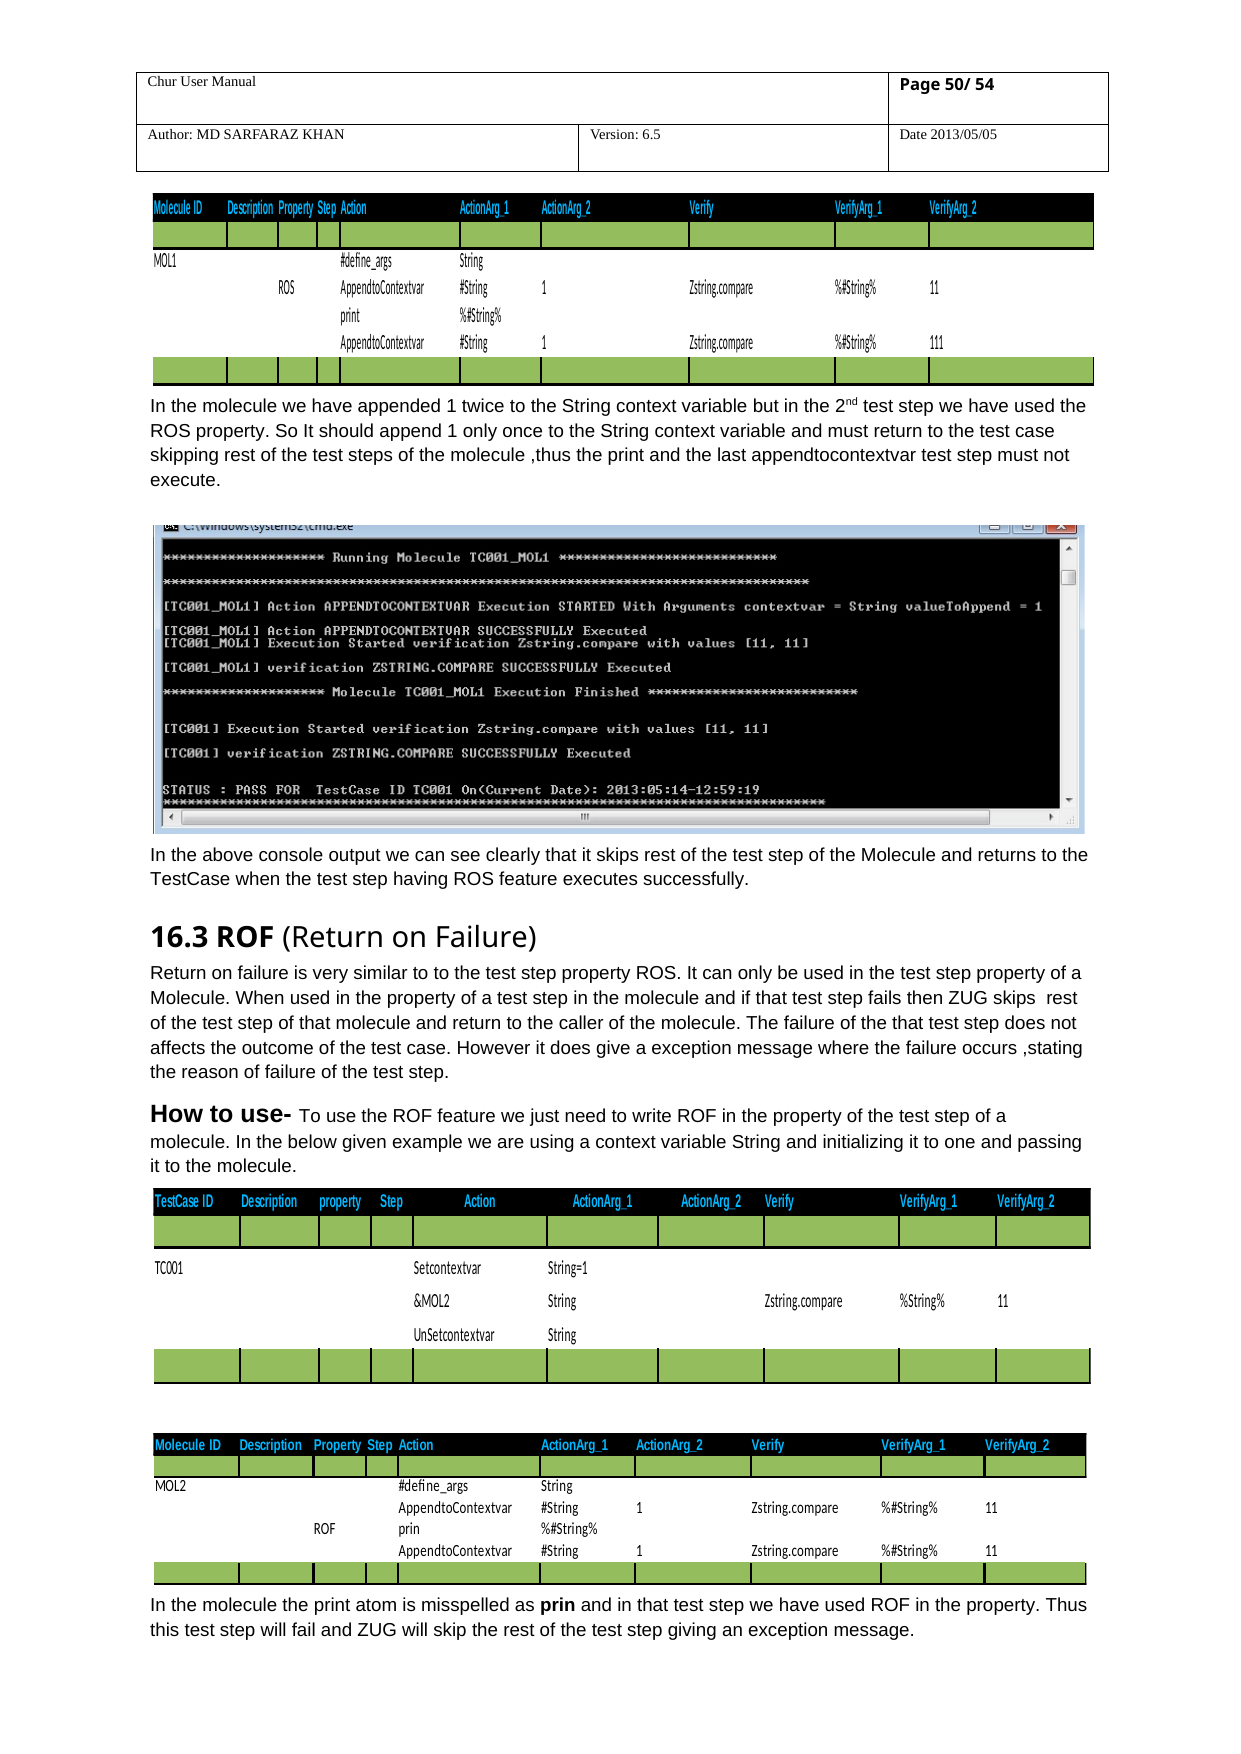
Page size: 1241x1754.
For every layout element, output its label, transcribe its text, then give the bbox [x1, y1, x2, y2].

text In the above console output we can see clearly that it skips rest of the test step of the Molecule and returns to the TestCase when the test step having ROS feature executes successfully. [150, 843, 1090, 890]
subtitle 16.3 ROF (Return on Failure) [150, 916, 1090, 956]
text In the molecule the print atom is misspelled as prin and in that test step we have used ROF in the property. Thus this test step will fail and ZUG will skip the rest of the test step giving an exception message. [150, 1433, 1090, 1640]
text Return on failure is very similar to to the test step property ROS. It can only be used in the test step property of a Molecule. When used in the property of a test step in the molecule and if that test step fails then ZUG skips rest of the test step of that molecule and return to the caller of the molecule. The failure of the that test step does not affects the outcome of the test case. However it does give a exception message where the failure occurs ,stating the reason of failure of the test step. [150, 962, 1090, 1083]
text How to use- To use the ROF feature we just need to write ROF in the property of the test step of a molecule. In the below given example we are using a context variable String and initializing it to one and passing it to the molecule. [150, 1098, 1090, 1177]
text In the molecule we have appended 1 twice to the String context variable but in the 2nd test step we have used the ROS property. So It should append 1 only once to the String context variable and must return to the test case skipping rest of the test steps of the molecule ,thus the print and the last appendtocontextvar test step must not execute. [150, 193, 1090, 491]
picture [153, 525, 1085, 834]
